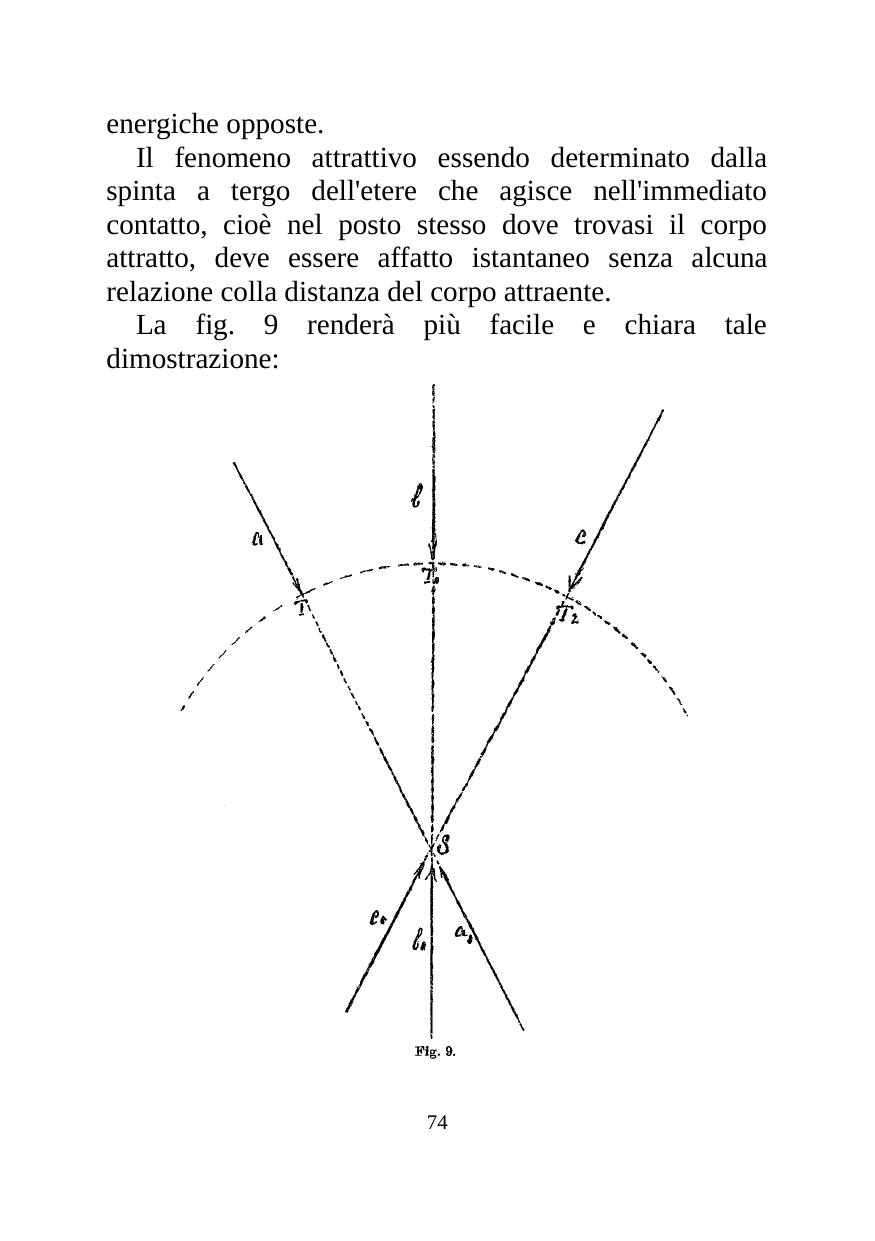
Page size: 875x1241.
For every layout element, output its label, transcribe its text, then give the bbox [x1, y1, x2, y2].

text Il fenomeno attrattivo essendo determinato dalla spinta a tergo dell'etere che agisce nell'immediato contatto, cioè nel posto stesso dove trovasi il corpo attratto, deve essere affatto istantaneo senza alcuna relazione colla distanza del corpo attraente. [106, 140, 768, 307]
picture [156, 374, 718, 1072]
text La fig. 9 renderà più facile e chiara tale dimostrazione: [106, 307, 768, 374]
text energiche opposte. [106, 106, 768, 140]
